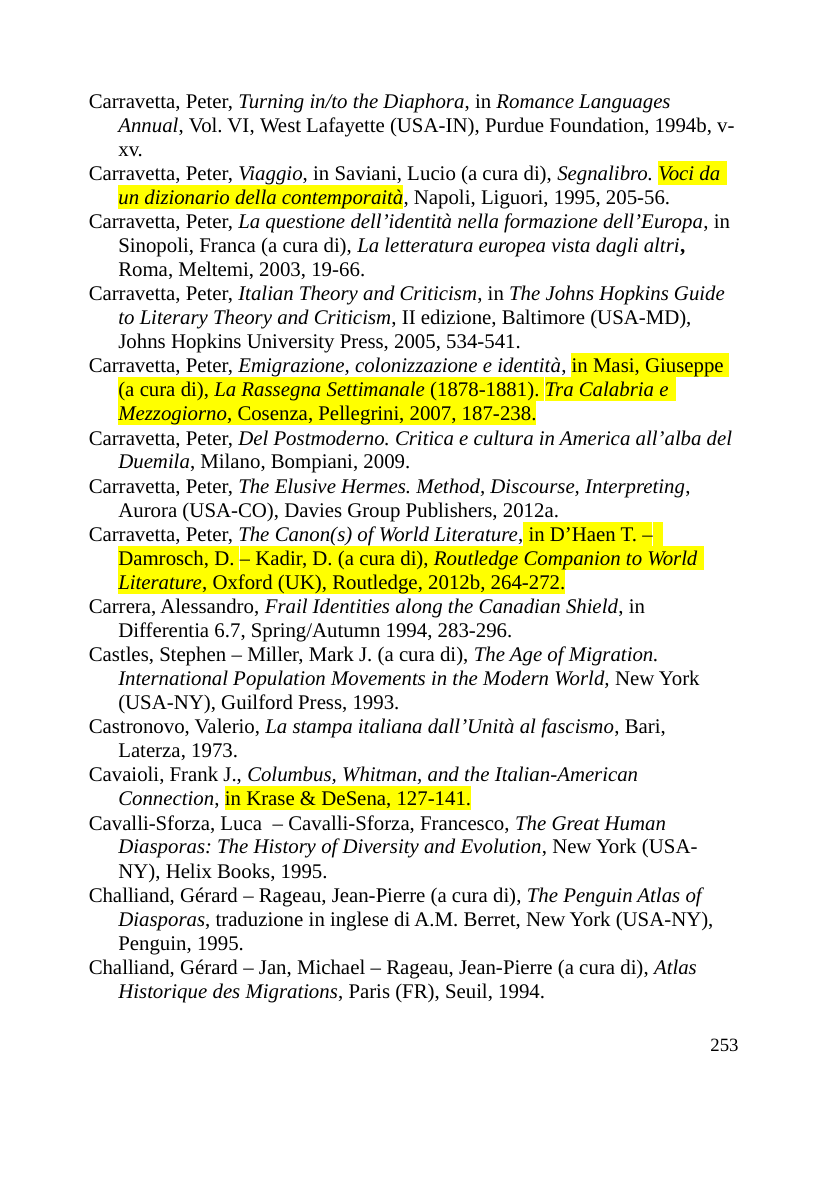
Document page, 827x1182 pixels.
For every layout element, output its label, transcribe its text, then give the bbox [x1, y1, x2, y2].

text Carravetta, Peter, Italian Theory and Criticism, in The Johns Hopkins Guide to Literary Theory and Criticism, II edizione, Baltimore (USA-MD), Johns Hopkins University Press, 2005, 534-541. [88, 281, 738, 353]
text Carravetta, Peter, Emigrazione, colonizzazione e identità, in Masi, Giuseppe (a cura di), La Rassegna Settimanale (1878-1881). Tra Calabria e Mezzogiorno, Cosenza, Pellegrini, 2007, 187-238. [88, 353, 738, 425]
text Cavalli-Sforza, Luca – Cavalli-Sforza, Francesco, The Great Human Diasporas: The History of Diversity and Evolution, New York (USA-NY), Helix Books, 1995. [88, 810, 738, 883]
text Carravetta, Peter, Del Postmoderno. Critica e cultura in America all’alba del Duemila, Milano, Bompiani, 2009. [88, 425, 738, 473]
text Castles, Stephen – Miller, Mark J. (a cura di), The Age of Migration. International Population Movements in the Modern World, New York (USA-NY), Guilford Press, 1993. [88, 642, 738, 714]
text Carravetta, Peter, La questione dell’identità nella formazione dell’Europa, in Sinopoli, Franca (a cura di), La letteratura europea vista dagli altri, Roma, Meltemi, 2003, 19-66. [88, 209, 738, 281]
text Challiand, Gérard – Rageau, Jean-Pierre (a cura di), The Penguin Atlas of Diasporas, traduzione in inglese di A.M. Berret, New York (USA-NY), Penguin, 1995. [88, 883, 738, 955]
text Carravetta, Peter, Viaggio, in Saviani, Lucio (a cura di), Segnalibro. Voci da un dizionario della contemporaità, Napoli, Liguori, 1995, 205-56. [88, 161, 738, 209]
text Cavaioli, Frank J., Columbus, Whitman, and the Italian-American Connection, in Krase & DeSena, 127-141. [88, 762, 738, 810]
text Carravetta, Peter, The Canon(s) of World Literature, in D’Haen T. – Damrosch, D. – Kadir, D. (a cura di), Routledge Companion to World Literature, Oxford (UK), Routledge, 2012b, 264-272. [88, 522, 738, 594]
text Challiand, Gérard – Jan, Michael – Rageau, Jean-Pierre (a cura di), Atlas Historique des Migrations, Paris (FR), Seuil, 1994. [88, 955, 738, 1003]
text Carrera, Alessandro, Frail Identities along the Canadian Shield, in Differentia 6.7, Spring/Autumn 1994, 283-296. [88, 594, 738, 642]
text Carravetta, Peter, The Elusive Hermes. Method, Discourse, Interpreting, Aurora (USA-CO), Davies Group Publishers, 2012a. [88, 473, 738, 522]
text Carravetta, Peter, Turning in/to the Diaphora, in Romance Languages Annual, Vol. VI, West Lafayette (USA-IN), Purdue Foundation, 1994b, v-xv. [88, 88, 738, 161]
text Castronovo, Valerio, La stampa italiana dall’Unità al fascismo, Bari, Laterza, 1973. [88, 714, 738, 762]
